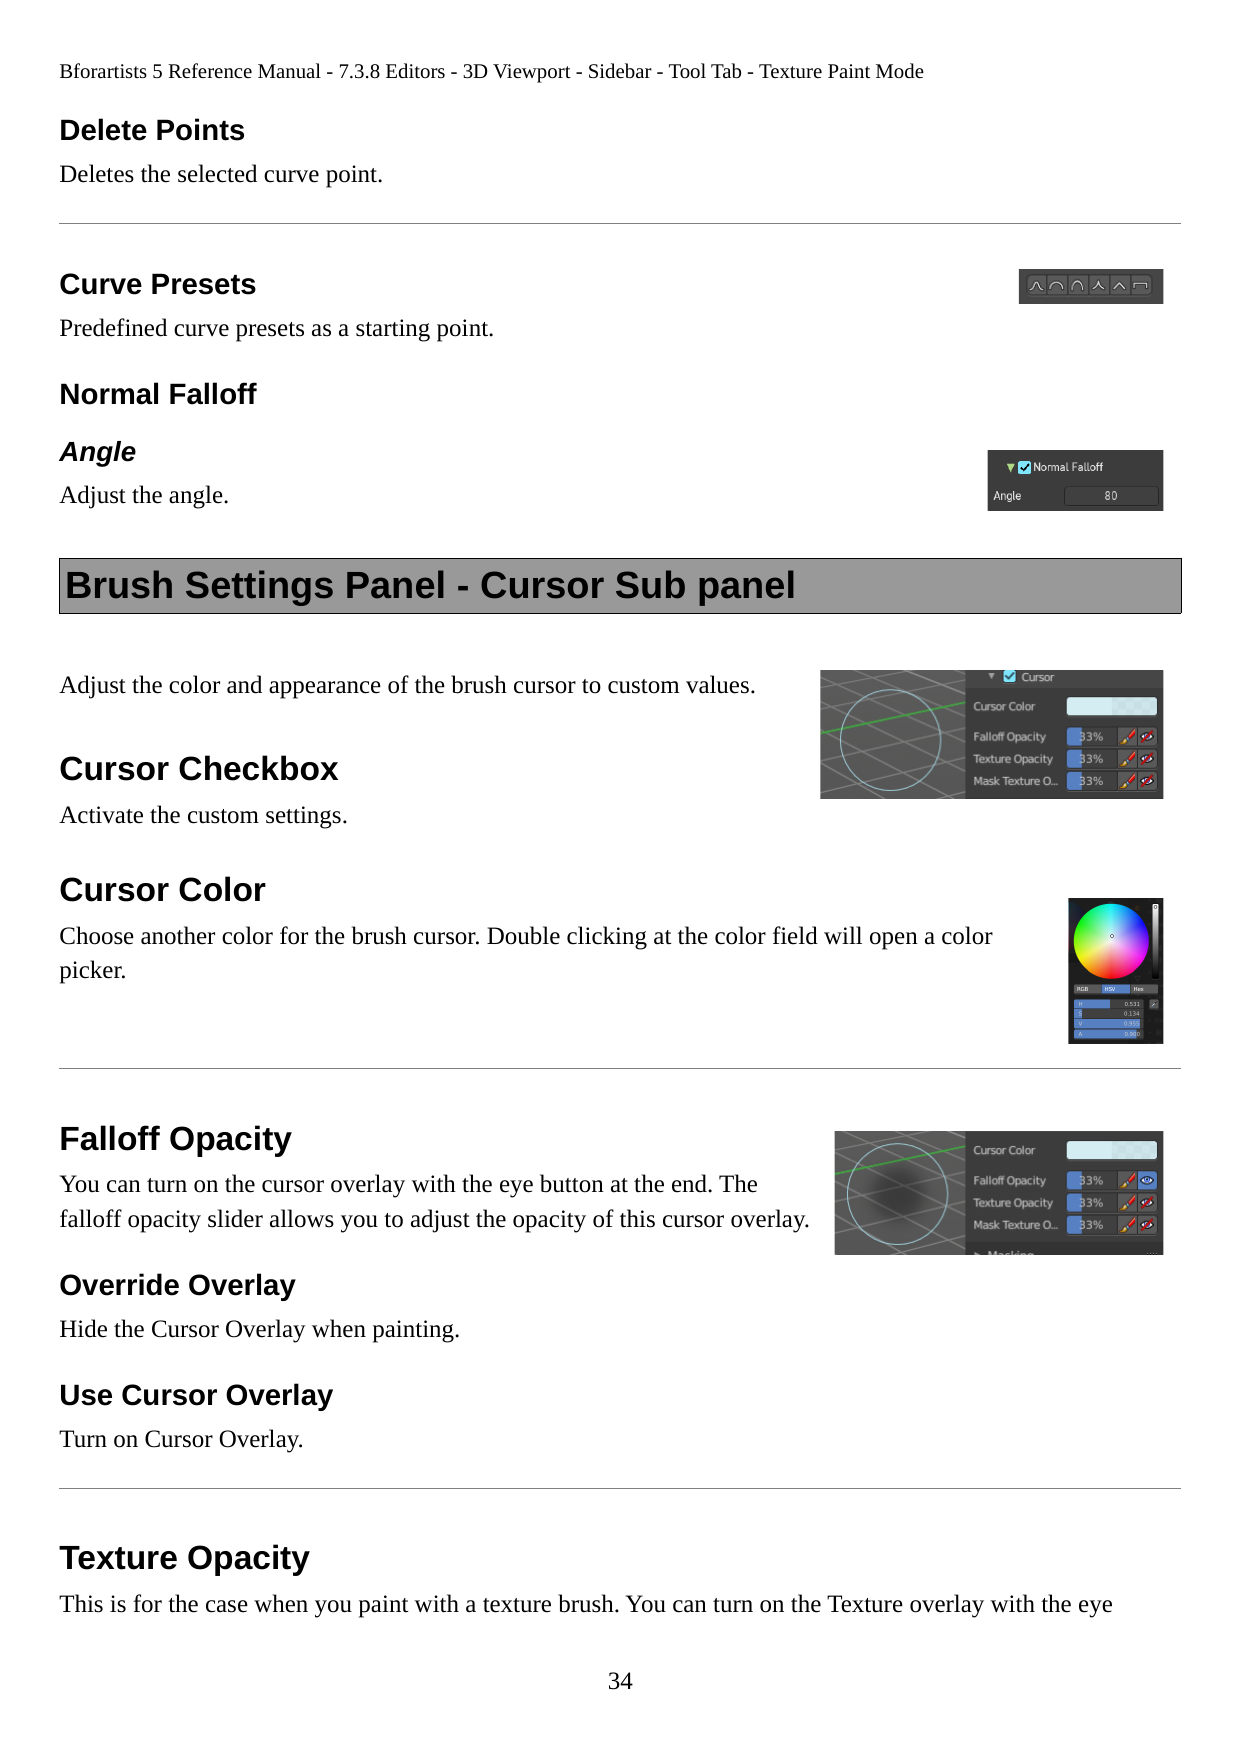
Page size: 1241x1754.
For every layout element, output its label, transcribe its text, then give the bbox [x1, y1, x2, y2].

picture [1018, 269, 1164, 304]
subtitle [1164, 749, 1181, 787]
text You can turn on the cursor overlay with the eye button at the end. The falloff opacity slider allows you to adjust the opacity of this cursor overlay. [59, 1169, 834, 1233]
picture [820, 670, 1164, 799]
subtitle Texture Opacity [59, 1538, 1181, 1577]
text Hide the Cursor Overlay when painting. [59, 1314, 1181, 1343]
text Turn on Cursor Overlay. [59, 1424, 1181, 1453]
text Choose another color for the brush cursor. Double clicking at the color field will open a color picker. [59, 921, 1068, 984]
table_header Brush Settings Panel - Cursor Sub panel [60, 559, 1181, 613]
picture [834, 1131, 1164, 1255]
picture [1068, 898, 1164, 1044]
subtitle Cursor Color [59, 870, 1181, 908]
text Predefined curve presets as a starting point. [59, 313, 1181, 342]
picture [987, 450, 1164, 511]
subtitle Normal Falloff [59, 377, 1181, 410]
subtitle Falloff Opacity [59, 1118, 1181, 1157]
text Deletes the selected curve point. [59, 159, 1181, 188]
subtitle Angle [59, 435, 1181, 467]
text This is for the case when you paint with a texture brush. You can turn on the Texture overlay with the eye [59, 1589, 1181, 1618]
subtitle Override Overlay [59, 1268, 1181, 1301]
subtitle Cursor Checkbox [59, 749, 820, 787]
subtitle Use Cursor Overlay [59, 1378, 1181, 1411]
text Activate the custom settings. [59, 800, 1181, 828]
text Adjust the color and appearance of the brush cursor to custom values. [59, 670, 820, 699]
subtitle Curve Presets [59, 267, 1181, 300]
text Adjust the angle. [59, 480, 987, 508]
text [1164, 480, 1181, 508]
subtitle Delete Points [59, 113, 1181, 146]
